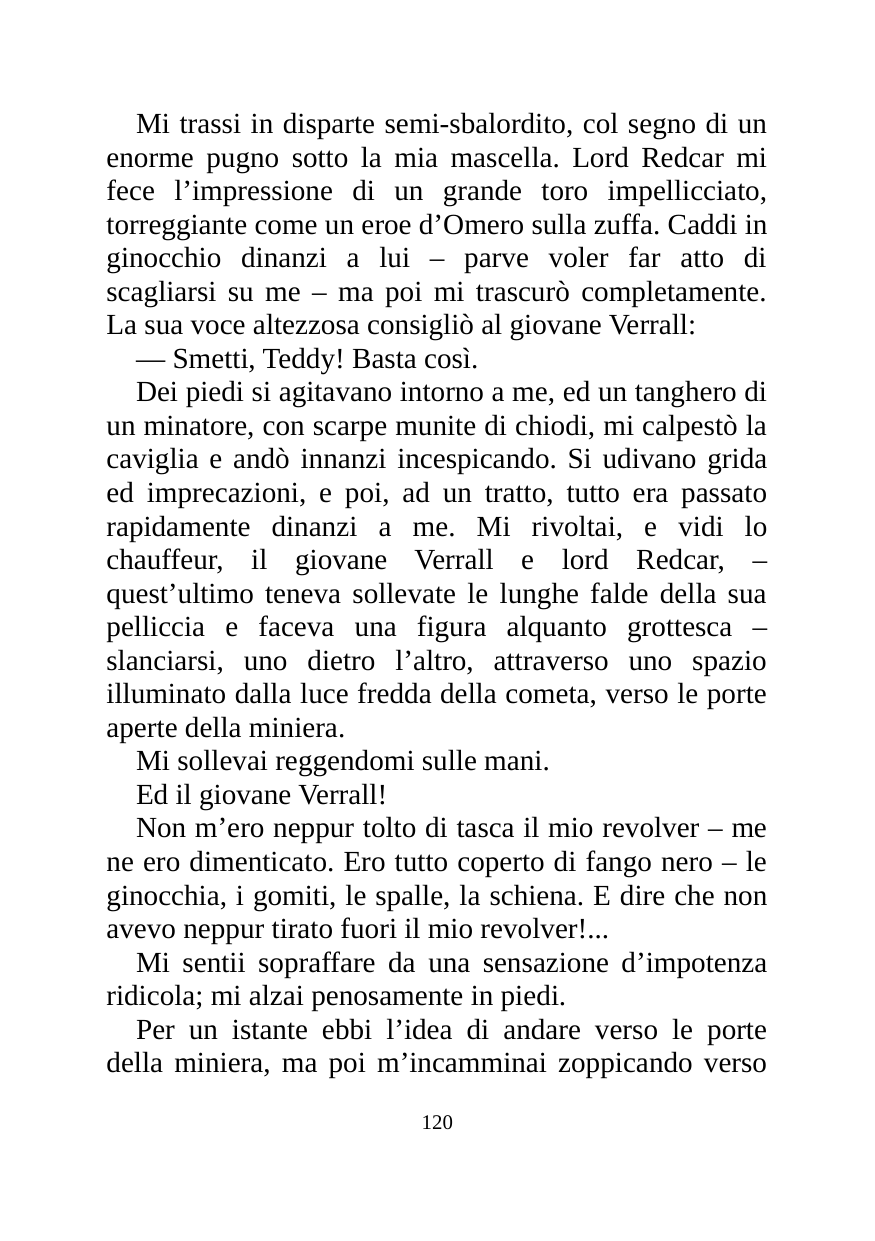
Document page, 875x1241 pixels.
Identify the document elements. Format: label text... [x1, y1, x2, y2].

text Mi sentii sopraffare da una sensazione d’impotenza ridicola; mi alzai penosamente in piedi. [106, 945, 768, 1012]
text Per un istante ebbi l’idea di andare verso le porte della miniera, ma poi m’incamminai zoppicando verso [106, 1012, 768, 1079]
text Ed il giovane Verrall! [106, 777, 768, 811]
text — Smetti, Teddy! Basta così. [106, 341, 768, 374]
text Mi trassi in disparte semi-sbalordito, col segno di un enorme pugno sotto la mia mascella. Lord Redcar mi fece l’impressione di un grande toro impellicciato, torreggiante come un eroe d’Omero sulla zuffa. Caddi in ginocchio dinanzi a lui – parve voler far atto di scagliarsi su me – ma poi mi trascurò completamente. La sua voce altezzosa consigliò al giovane Verrall: [106, 106, 768, 341]
text Non m’ero neppur tolto di tasca il mio revolver – me ne ero dimenticato. Ero tutto coperto di fango nero – le ginocchia, i gomiti, le spalle, la schiena. E dire che non avevo neppur tirato fuori il mio revolver!... [106, 811, 768, 945]
text Mi sollevai reggendomi sulle mani. [106, 743, 768, 777]
text Dei piedi si agitavano intorno a me, ed un tanghero di un minatore, con scarpe munite di chiodi, mi calpestò la caviglia e andò innanzi incespicando. Si udivano grida ed imprecazioni, e poi, ad un tratto, tutto era passato rapidamente dinanzi a me. Mi rivoltai, e vidi lo chauffeur, il giovane Verrall e lord Redcar, – quest’ultimo teneva sollevate le lunghe falde della sua pelliccia e faceva una figura alquanto grottesca – slanciarsi, uno dietro l’altro, attraverso uno spazio illuminato dalla luce fredda della cometa, verso le porte aperte della miniera. [106, 374, 768, 743]
